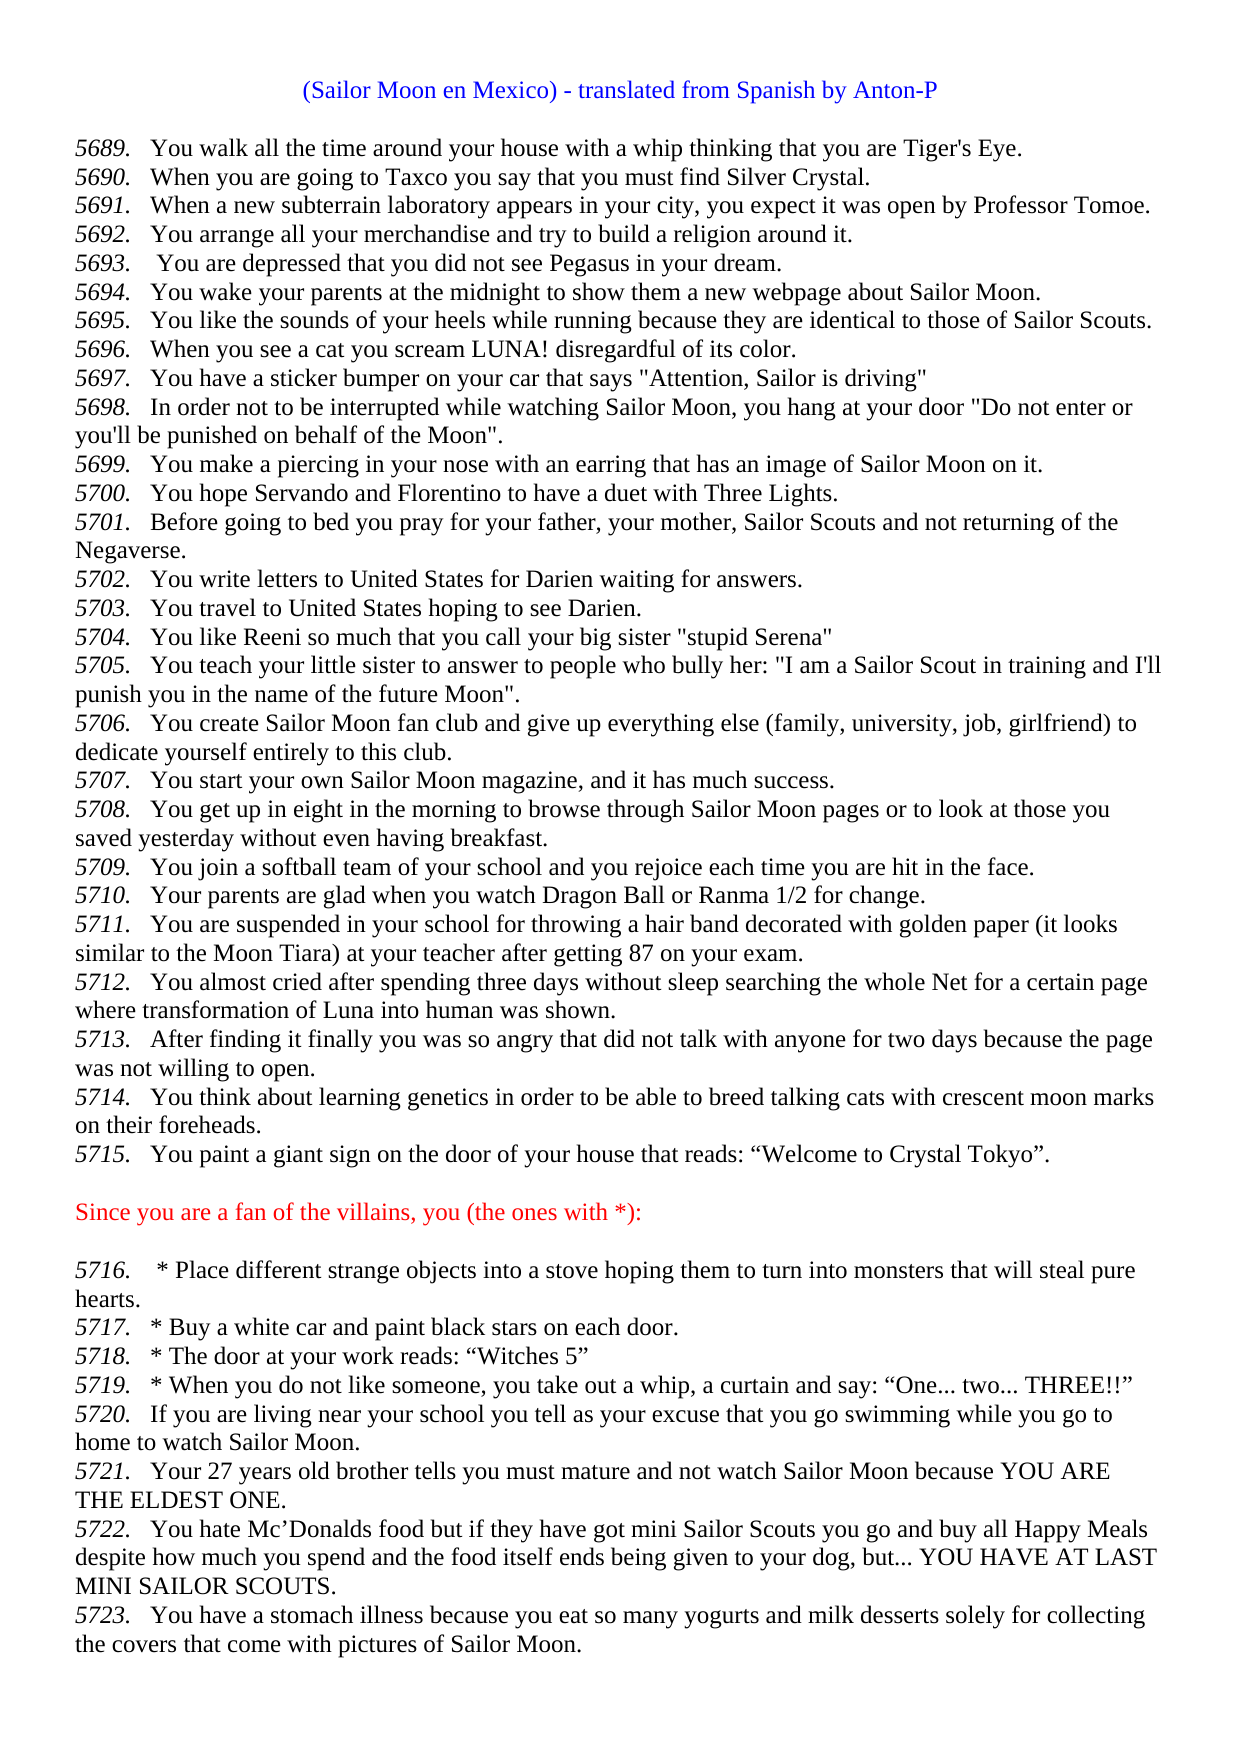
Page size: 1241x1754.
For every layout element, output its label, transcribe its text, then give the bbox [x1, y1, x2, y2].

list You walk all the time around your house with a whip thinking that you are Tiger's Eye. [75, 133, 1165, 162]
list You write letters to United States for Darien waiting for answers. [75, 564, 1165, 593]
list * When you do not like someone, you take out a whip, a curtain and say: “One... two... THREE!!” [75, 1370, 1165, 1399]
list You like Reeni so much that you call your big sister "stupid Serena" [75, 622, 1165, 650]
list When you are going to Taxco you say that you must find Silver Crystal. [75, 162, 1165, 190]
list If you are living near your school you tell as your excuse that you go swimming while you go to home to watch Sailor Moon. [75, 1399, 1165, 1456]
list You almost cried after spending three days without sleep searching the whole Net for a certain page where transformation of Luna into human was shown. [75, 967, 1165, 1024]
list After finding it finally you was so angry that did not talk with anyone for two days because the page was not willing to open. [75, 1024, 1165, 1082]
list You hope Servando and Florentino to have a duet with Three Lights. [75, 478, 1165, 507]
list Your 27 years old brother tells you must mature and not watch Sailor Moon because YOU ARE THE ELDEST ONE. [75, 1456, 1165, 1514]
list You travel to United States hoping to see Darien. [75, 593, 1165, 622]
list * Place different strange objects into a stove hoping them to turn into monsters that will steal pure hearts. [75, 1255, 1165, 1312]
list When a new subterrain laboratory appears in your city, you expect it was open by Professor Tomoe. [75, 190, 1165, 219]
list In order not to be interrupted while watching Sailor Moon, you hang at your door "Do not enter or you'll be punished on behalf of the Moon". [75, 392, 1165, 449]
list When you see a cat you scream LUNA! disregardful of its color. [75, 334, 1165, 363]
list You join a softball team of your school and you rejoice each time you are hit in the face. [75, 852, 1165, 880]
list You hate Mc’Donalds food but if they have got mini Sailor Scouts you go and buy all Happy Meals despite how much you spend and the food itself ends being given to your dog, but... YOU HAVE AT LAST MINI SAILOR SCOUTS. [75, 1514, 1165, 1600]
list Your parents are glad when you watch Dragon Ball or Ranma 1/2 for change. [75, 880, 1165, 909]
list You make a piercing in your nose with an earring that has an image of Sailor Moon on it. [75, 449, 1165, 478]
text (Sailor Moon en Mexico) - translated from Spanish by Anton-P [75, 75, 1165, 104]
list You are depressed that you did not see Pegasus in your dream. [75, 248, 1165, 277]
list You wake your parents at the midnight to show them a new webpage about Sailor Moon. [75, 277, 1165, 305]
list You start your own Sailor Moon magazine, and it has much success. [75, 765, 1165, 794]
list You have a sticker bumper on your car that says "Attention, Sailor is driving" [75, 363, 1165, 392]
list You arrange all your merchandise and try to build a religion around it. [75, 219, 1165, 248]
list You create Sailor Moon fan club and give up everything else (family, university, job, girlfriend) to dedicate yourself entirely to this club. [75, 708, 1165, 765]
text Since you are a fan of the villains, you (the ones with *): [75, 1197, 1165, 1226]
list Before going to bed you pray for your father, your mother, Sailor Scouts and not returning of the Negaverse. [75, 507, 1165, 564]
list You are suspended in your school for throwing a hair band decorated with golden paper (it looks similar to the Moon Tiara) at your teacher after getting 87 on your exam. [75, 909, 1165, 967]
list * The door at your work reads: “Witches 5” [75, 1341, 1165, 1370]
list You paint a giant sign on the door of your house that reads: “Welcome to Crystal Tokyo”. [75, 1139, 1165, 1168]
list You teach your little sister to answer to people who bully her: "I am a Sailor Scout in training and I'll punish you in the name of the future Moon". [75, 650, 1165, 708]
list * Buy a white car and paint black stars on each door. [75, 1312, 1165, 1341]
list You have a stomach illness because you eat so many yogurts and milk desserts solely for collecting the covers that come with pictures of Sailor Moon. [75, 1600, 1165, 1657]
list You think about learning genetics in order to be able to breed talking cats with crescent moon marks on their foreheads. [75, 1082, 1165, 1139]
list You get up in eight in the morning to browse through Sailor Moon pages or to look at those you saved yesterday without even having breakfast. [75, 794, 1165, 852]
list You like the sounds of your heels while running because they are identical to those of Sailor Scouts. [75, 305, 1165, 334]
